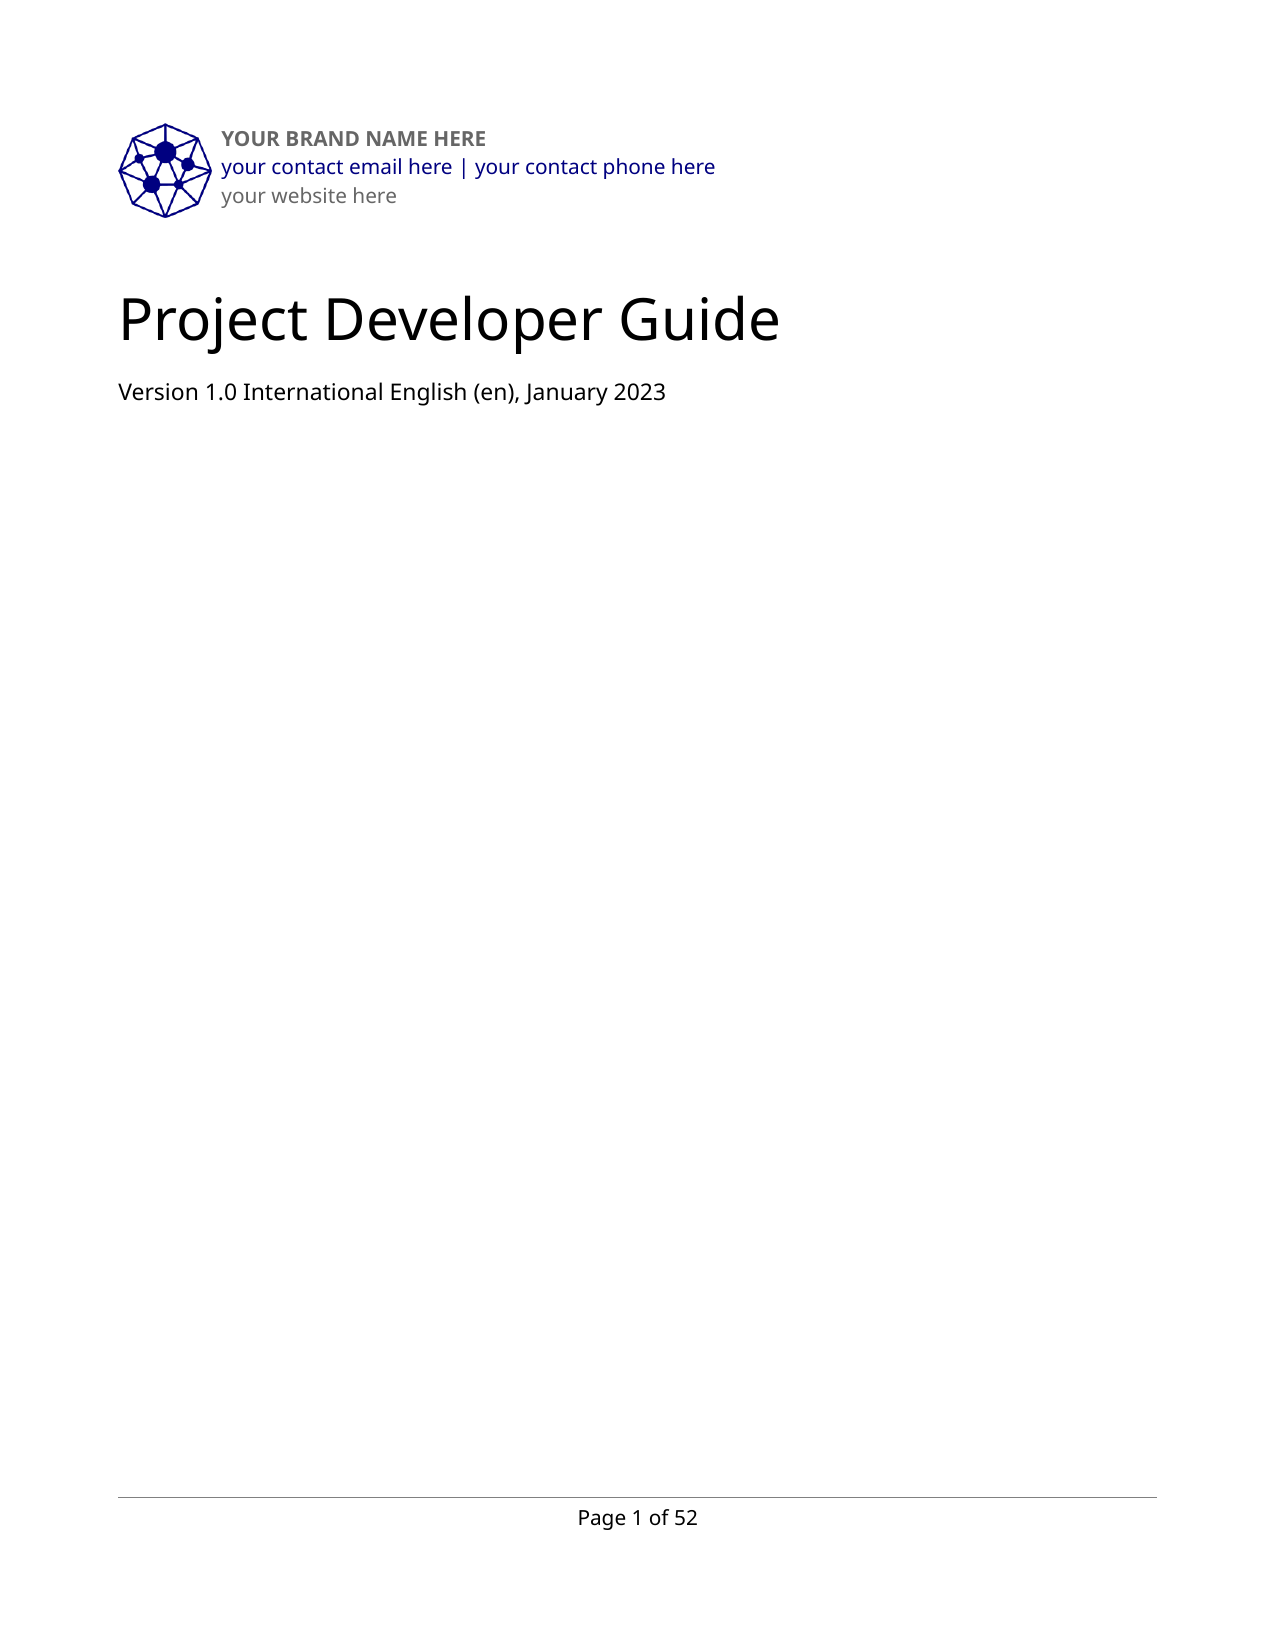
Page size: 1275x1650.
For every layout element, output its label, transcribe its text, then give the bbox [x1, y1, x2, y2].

title Project Developer Guide [118, 278, 1157, 357]
picture [118, 123, 212, 218]
text Version 1.0 International English (en), January 2023 [118, 376, 1157, 407]
